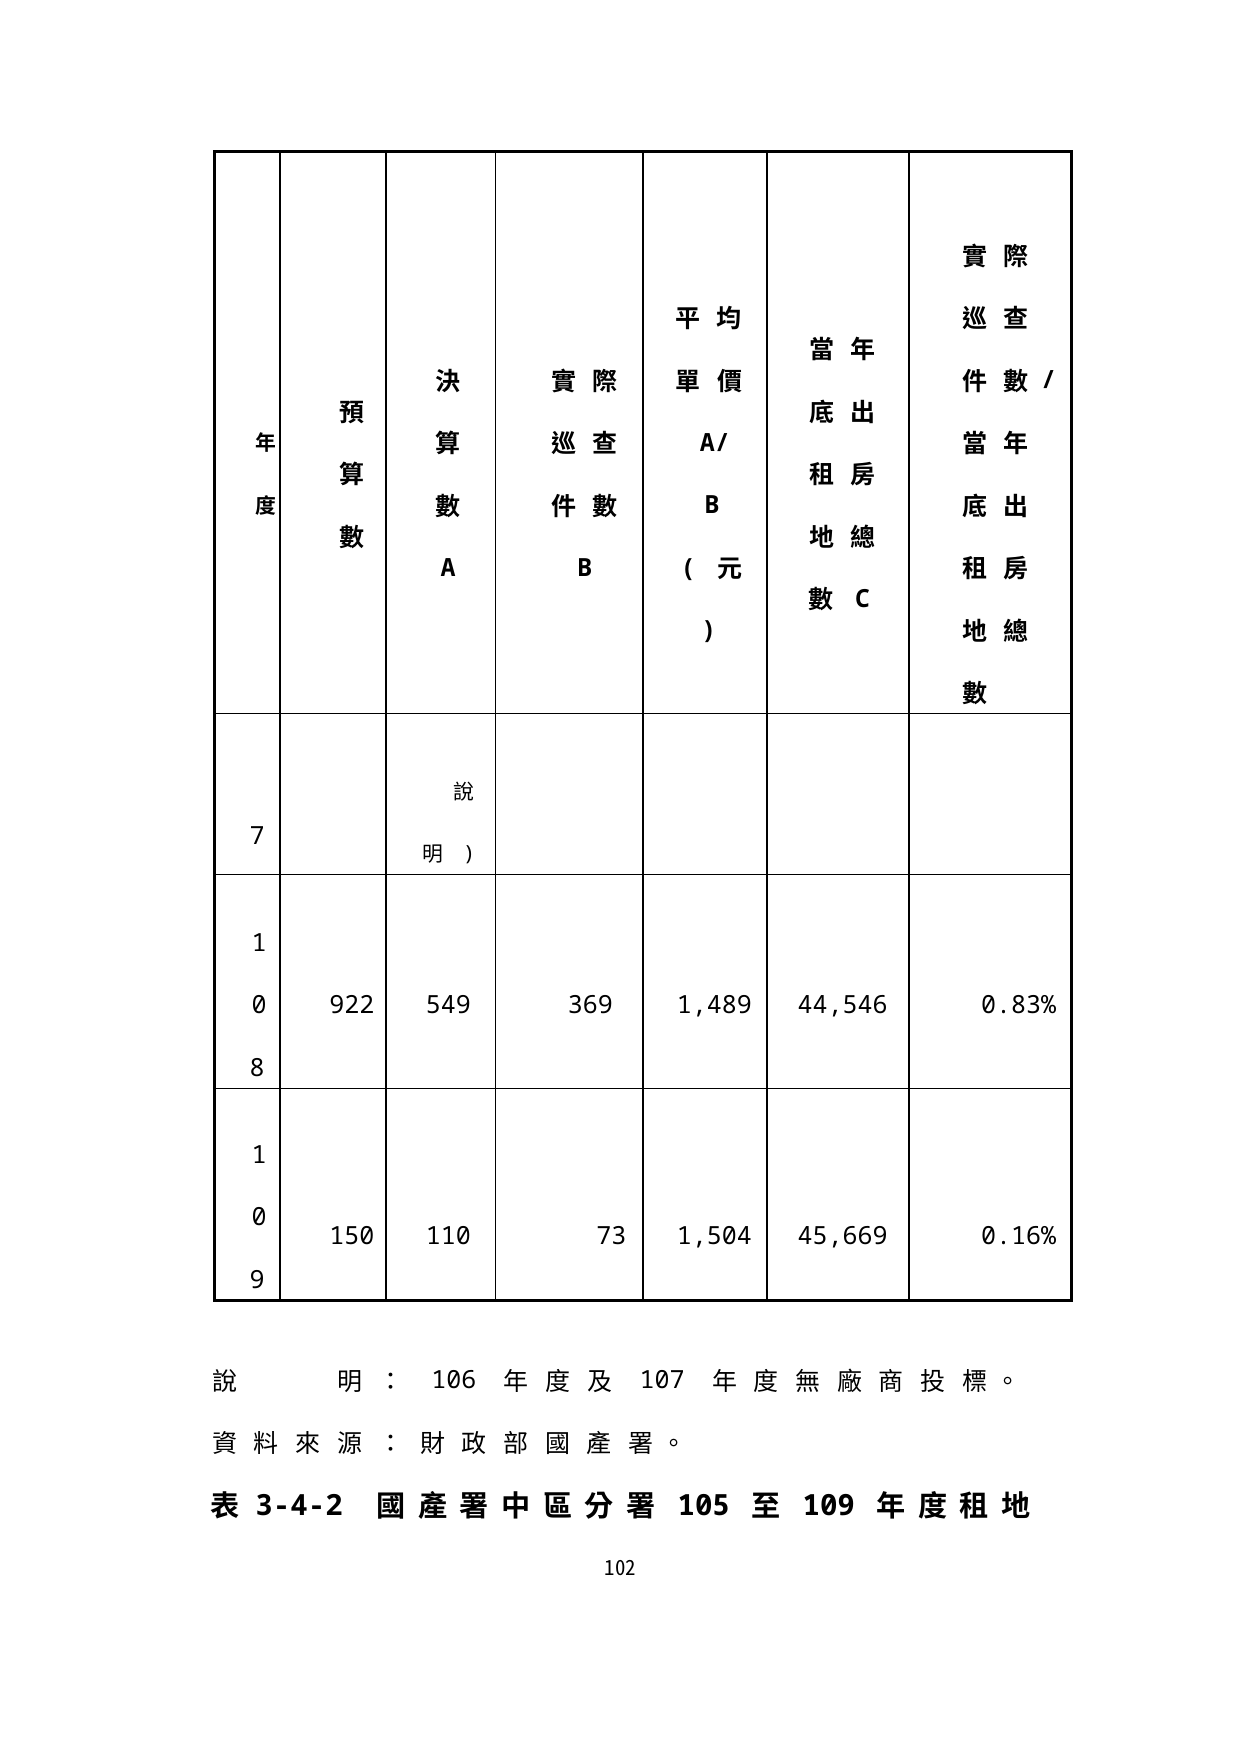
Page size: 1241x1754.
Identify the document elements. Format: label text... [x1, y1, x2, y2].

table_cell 109 [216, 1089, 279, 1299]
table_cell 7 [216, 714, 279, 873]
table_header 當年底出租房地總數C [768, 153, 908, 712]
text 說 明：106年度及107年度無廠商投標。 [203, 1337, 1037, 1400]
table_cell [644, 714, 766, 873]
table_header 預算數 [281, 153, 385, 712]
table_cell 0.16% [910, 1089, 1070, 1299]
table_cell 1,504 [644, 1089, 766, 1299]
table_header 實際巡查件數/當年底出租房地總數 [910, 153, 1070, 712]
table_header 決算數 A [387, 153, 495, 712]
table_cell [496, 714, 642, 873]
table_cell 73 [496, 1089, 642, 1299]
table_cell 108 [216, 875, 279, 1087]
table_cell [281, 714, 385, 873]
table_cell 369 [496, 875, 642, 1087]
table_cell 150 [281, 1089, 385, 1299]
table_cell 110 [387, 1089, 495, 1299]
table_cell 說明) [387, 714, 495, 873]
table_cell 922 [281, 875, 385, 1087]
table_cell 44,546 [768, 875, 908, 1087]
text 表3-4-2 國產署中區分署105至109年度租地 [203, 1462, 1037, 1525]
table_header 年度 [216, 153, 279, 712]
table_header 平均單價A/B(元) [644, 153, 766, 712]
text 資料來源：財政部國產署。 [203, 1400, 1037, 1462]
table_cell 0.83% [910, 875, 1070, 1087]
table_header 實際巡查件數B [496, 153, 642, 712]
table_cell 549 [387, 875, 495, 1087]
table_cell [768, 714, 908, 873]
table_cell 45,669 [768, 1089, 908, 1299]
table_cell - [910, 714, 1070, 873]
table_cell 1,489 [644, 875, 766, 1087]
